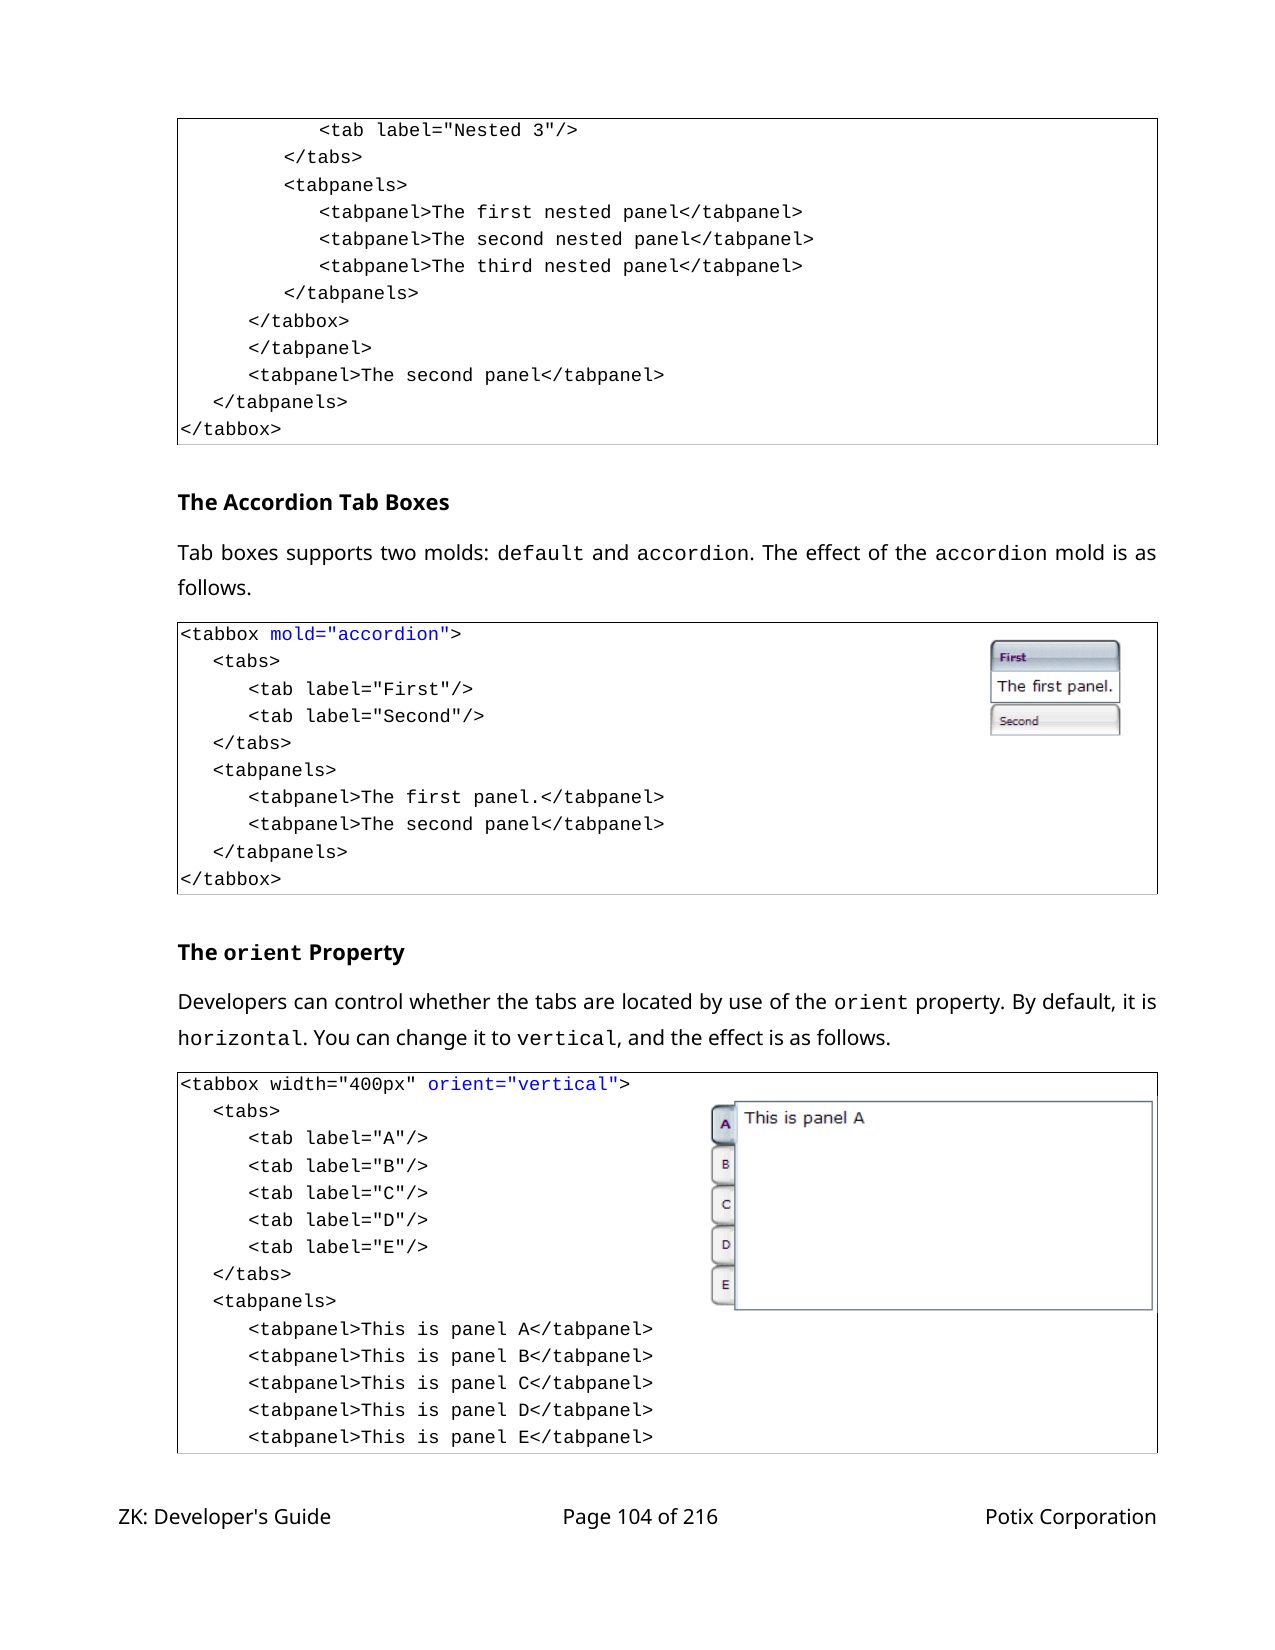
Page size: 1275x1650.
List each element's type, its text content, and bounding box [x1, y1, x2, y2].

text <tab label="A"/> [178, 1126, 708, 1151]
text <tabpanel>This is panel B</tabpanel> [178, 1344, 1157, 1368]
text [1125, 703, 1157, 728]
text <tab label="Second"/> [178, 703, 987, 728]
text </tabbox> [178, 308, 1157, 333]
text <tab label="B"/> [178, 1153, 708, 1178]
text [1125, 649, 1157, 673]
text Tab boxes supports two molds: default and accordion. The effect of the accordion mold is as follows. [177, 538, 1157, 601]
text <tabpanel>This is panel E</tabpanel> [178, 1425, 1157, 1453]
text </tabs> [178, 145, 1157, 169]
text Developers can control whether the tabs are located by use of the orient property. By default, it is horizontal. You can change it to vertical, and the effect is as follows. [177, 987, 1157, 1051]
text <tabpanel>This is panel C</tabpanel> [178, 1371, 1157, 1395]
text <tabpanels> [178, 758, 1157, 782]
text <tabbox mold="accordion"> [178, 623, 1157, 646]
text </tabs> [178, 731, 1157, 755]
text <tabs> [178, 1099, 708, 1123]
text <tab label="Nested 3"/> [178, 119, 1157, 142]
text <tabpanels> [178, 1289, 1157, 1314]
text <tabpanel>The first nested panel</tabpanel> [178, 200, 1157, 224]
text <tab label="C"/> [178, 1181, 708, 1205]
picture [708, 1096, 1158, 1313]
text </tabpanels> [178, 390, 1157, 414]
subtitle The Accordion Tab Boxes [177, 487, 1157, 517]
text <tabpanel>This is panel D</tabpanel> [178, 1398, 1157, 1422]
text </tabs> [178, 1262, 708, 1286]
text <tab label="First"/> [178, 676, 987, 701]
text <tabpanels> [178, 172, 1157, 197]
text <tabpanel>The second panel</tabpanel> [178, 363, 1157, 387]
text <tab label="E"/> [178, 1235, 708, 1259]
text </tabbox> [178, 417, 1157, 444]
text </tabpanels> [178, 281, 1157, 306]
text <tabpanel>The second nested panel</tabpanel> [178, 227, 1157, 251]
text <tab label="D"/> [178, 1208, 708, 1232]
text <tabpanel>The first panel.</tabpanel> [178, 785, 1157, 809]
text [1125, 676, 1157, 701]
text <tabs> [178, 649, 987, 673]
text <tabbox width="400px" orient="vertical"> [178, 1073, 1157, 1096]
picture [987, 638, 1125, 738]
text </tabpanels> [178, 839, 1157, 864]
text </tabbox> [178, 867, 1157, 894]
text <tabpanel>The second panel</tabpanel> [178, 812, 1157, 837]
text <tabpanel>This is panel A</tabpanel> [178, 1317, 1157, 1341]
text </tabpanel> [178, 336, 1157, 360]
text <tabpanel>The third nested panel</tabpanel> [178, 254, 1157, 278]
subtitle The orient Property [177, 936, 1157, 967]
